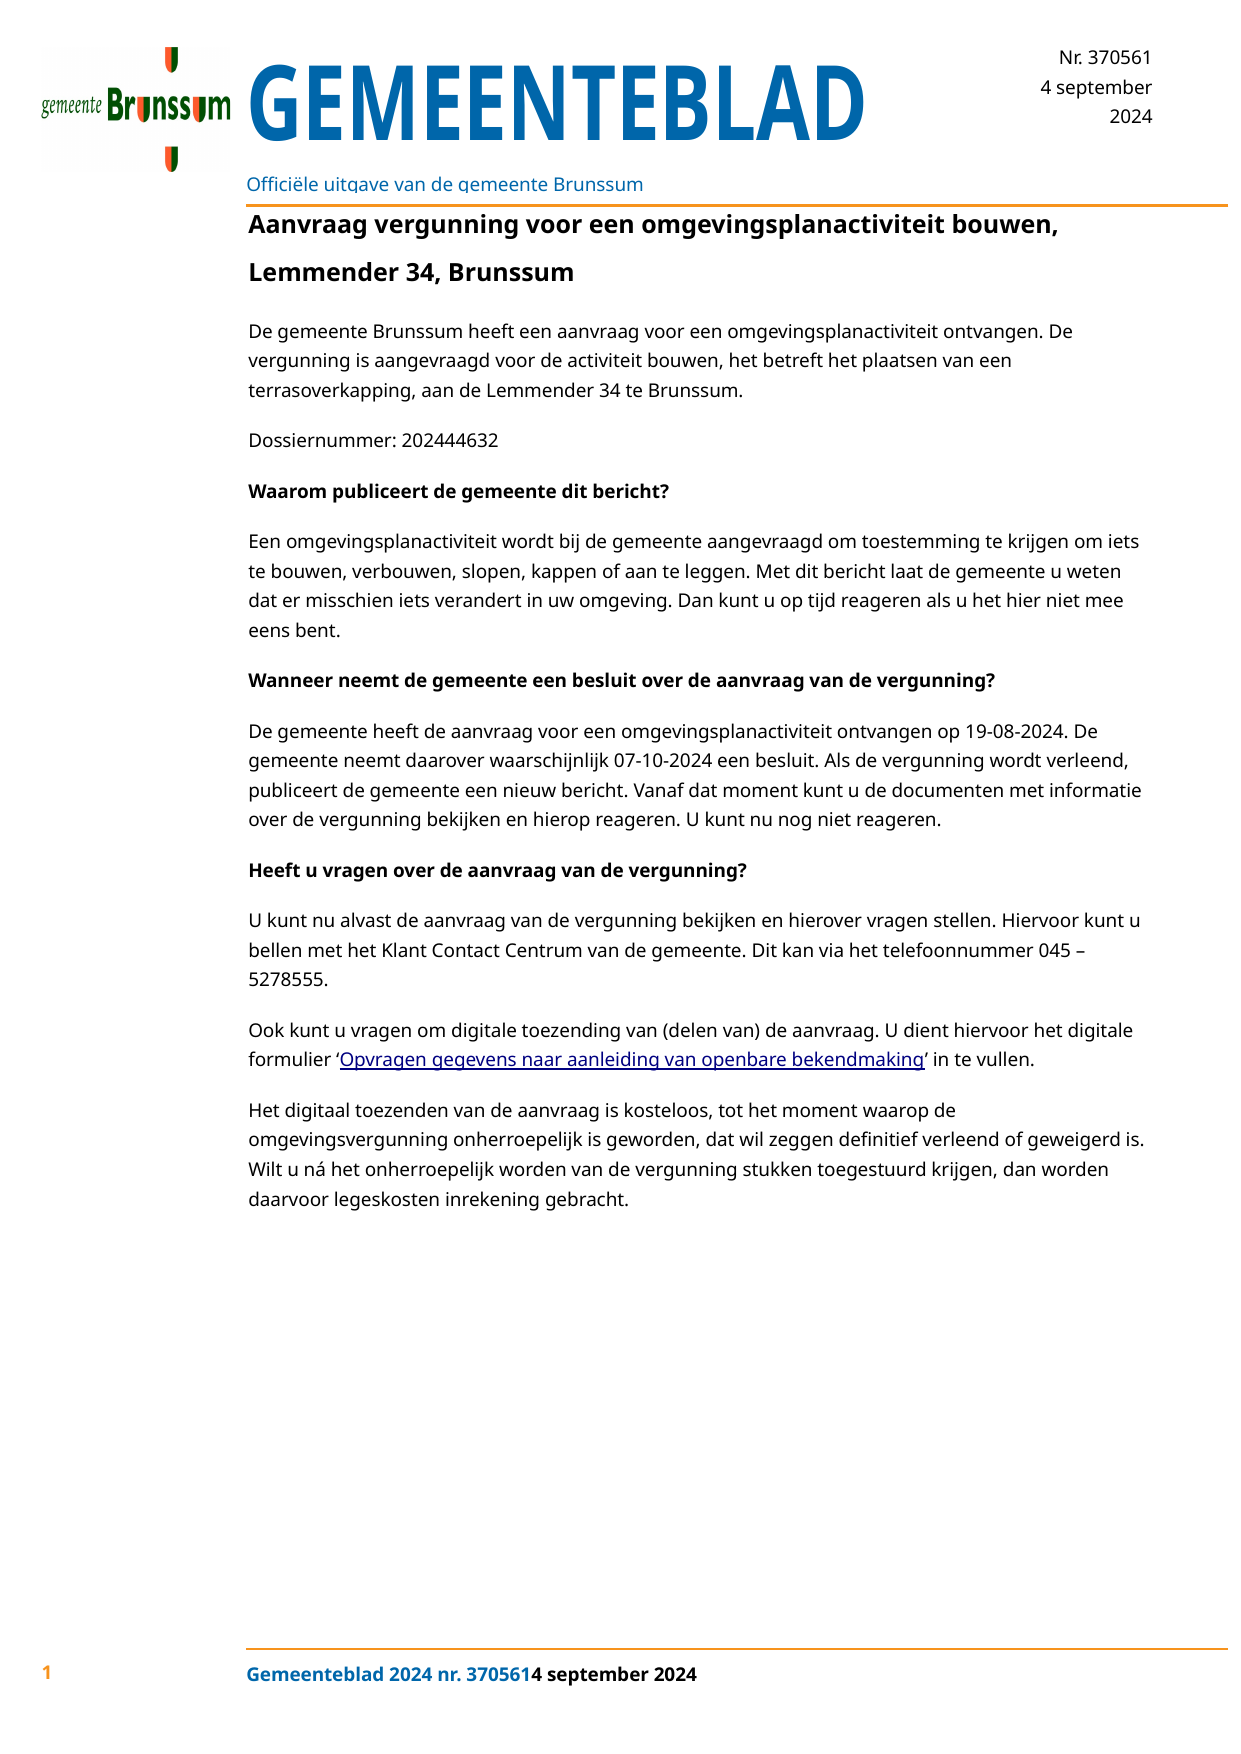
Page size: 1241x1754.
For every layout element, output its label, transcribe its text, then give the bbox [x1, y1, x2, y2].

text Een omgevingsplanactiviteit wordt bij de gemeente aangevraagd om toestemming te krijgen om iets te bouwen, verbouwen, slopen, kappen of aan te leggen. Met dit bericht laat de gemeente u weten dat er misschien iets verandert in uw omgeving. Dan kunt u op tijd reageren als u het hier niet mee eens bent. [248, 528, 1152, 643]
text Wanneer neemt de gemeente een besluit over de aanvraag van de vergunning? [248, 667, 1152, 693]
text Waarom publiceert de gemeente dit bericht? [248, 478, 1152, 504]
picture [41, 47, 231, 172]
text Het digitaal toezenden van de aanvraag is kosteloos, tot het moment waarop de omgevingsvergunning onherroepelijk is geworden, dat wil zeggen definitief verleend of geweigerd is. Wilt u ná het onherroepelijk worden van de vergunning stukken toegestuurd krijgen, dan worden daarvoor legeskosten inrekening gebracht. [248, 1097, 1152, 1212]
text De gemeente Brunssum heeft een aanvraag voor een omgevingsplanactiviteit ontvangen. De vergunning is aangevraagd voor de activiteit bouwen, het betreft het plaatsen van een terrasoverkapping, aan de Lemmender 34 te Brunssum. [248, 318, 1152, 403]
text De gemeente heeft de aanvraag voor een omgevingsplanactiviteit ontvangen op 19-08-2024. De gemeente neemt daarover waarschijnlijk 07-10-2024 een besluit. Als de vergunning wordt verleend, publiceert de gemeente een nieuw bericht. Vanaf dat moment kunt u de documenten met informatie over de vergunning bekijken en hierop reageren. U kunt nu nog niet reageren. [248, 718, 1152, 832]
text Aanvraag vergunning voor een omgevingsplanactiviteit bouwen, Lemmender 34, Brunssum [248, 207, 1152, 288]
text Heeft u vragen over de aanvraag van de vergunning? [248, 857, 1152, 883]
text Dossiernummer: 202444632 [248, 427, 1152, 453]
text U kunt nu alvast de aanvraag van de vergunning bekijken en hierover vragen stellen. Hiervoor kunt u bellen met het Klant Contact Centrum van de gemeente. Dit kan via het telefoonnummer 045 – 5278555. [248, 907, 1152, 992]
text Ook kunt u vragen om digitale toezending van (delen van) de aanvraag. U dient hiervoor het digitale formulier ‘Opvragen gegevens naar aanleiding van openbare bekendmaking’ in te vullen. [248, 1017, 1152, 1072]
